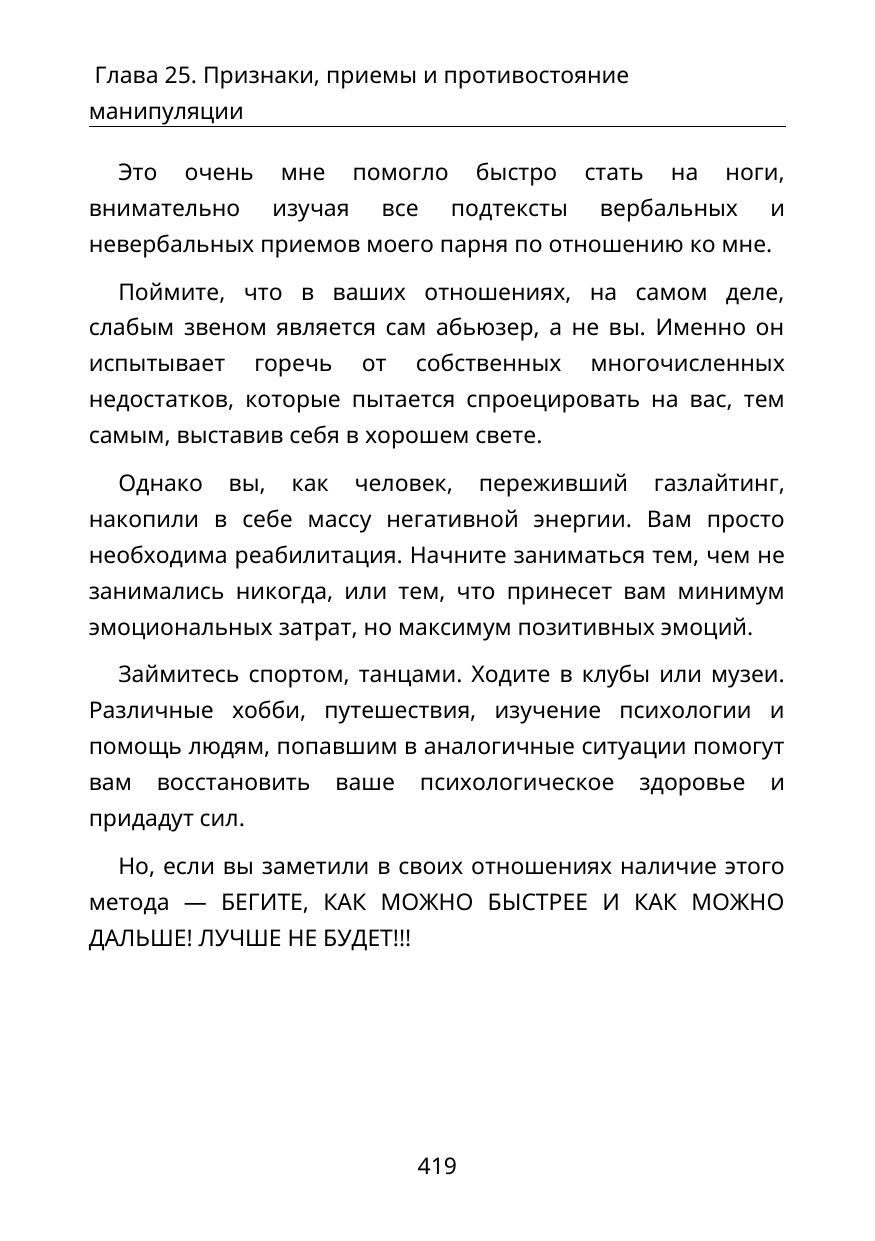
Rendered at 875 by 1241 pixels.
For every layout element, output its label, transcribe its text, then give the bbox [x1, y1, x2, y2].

text Займитесь спортом, танцами. Ходите в клубы или музеи. Различные хобби, путешествия, изучение психологии и помощь людям, попавшим в аналогичные ситуации помогут вам восстановить ваше психологическое здоровье и придадут сил. [88, 658, 786, 833]
text Поймите, что в ваших отношениях, на самом деле, слабым звеном является сам абьюзер, а не вы. Именно он испытывает горечь от собственных многочисленных недостатков, которые пытается спроецировать на вас, тем самым, выставив себя в хорошем свете. [88, 275, 786, 450]
text Но, если вы заметили в своих отношениях наличие этого метода — БЕГИТЕ, КАК МОЖНО БЫСТРЕЕ И КАК МОЖНО ДАЛЬШЕ! ЛУЧШЕ НЕ БУДЕТ!!! [88, 850, 786, 953]
text Это очень мне помогло быстро стать на ноги, внимательно изучая все подтексты вербальных и невербальных приемов моего парня по отношению ко мне. [88, 156, 786, 259]
text Однако вы, как человек, переживший газлайтинг, накопили в себе массу негативной энергии. Вам просто необходима реабилитация. Начните заниматься тем, чем не занимались никогда, или тем, что принесет вам минимум эмоциональных затрат, но максимум позитивных эмоций. [88, 467, 786, 642]
